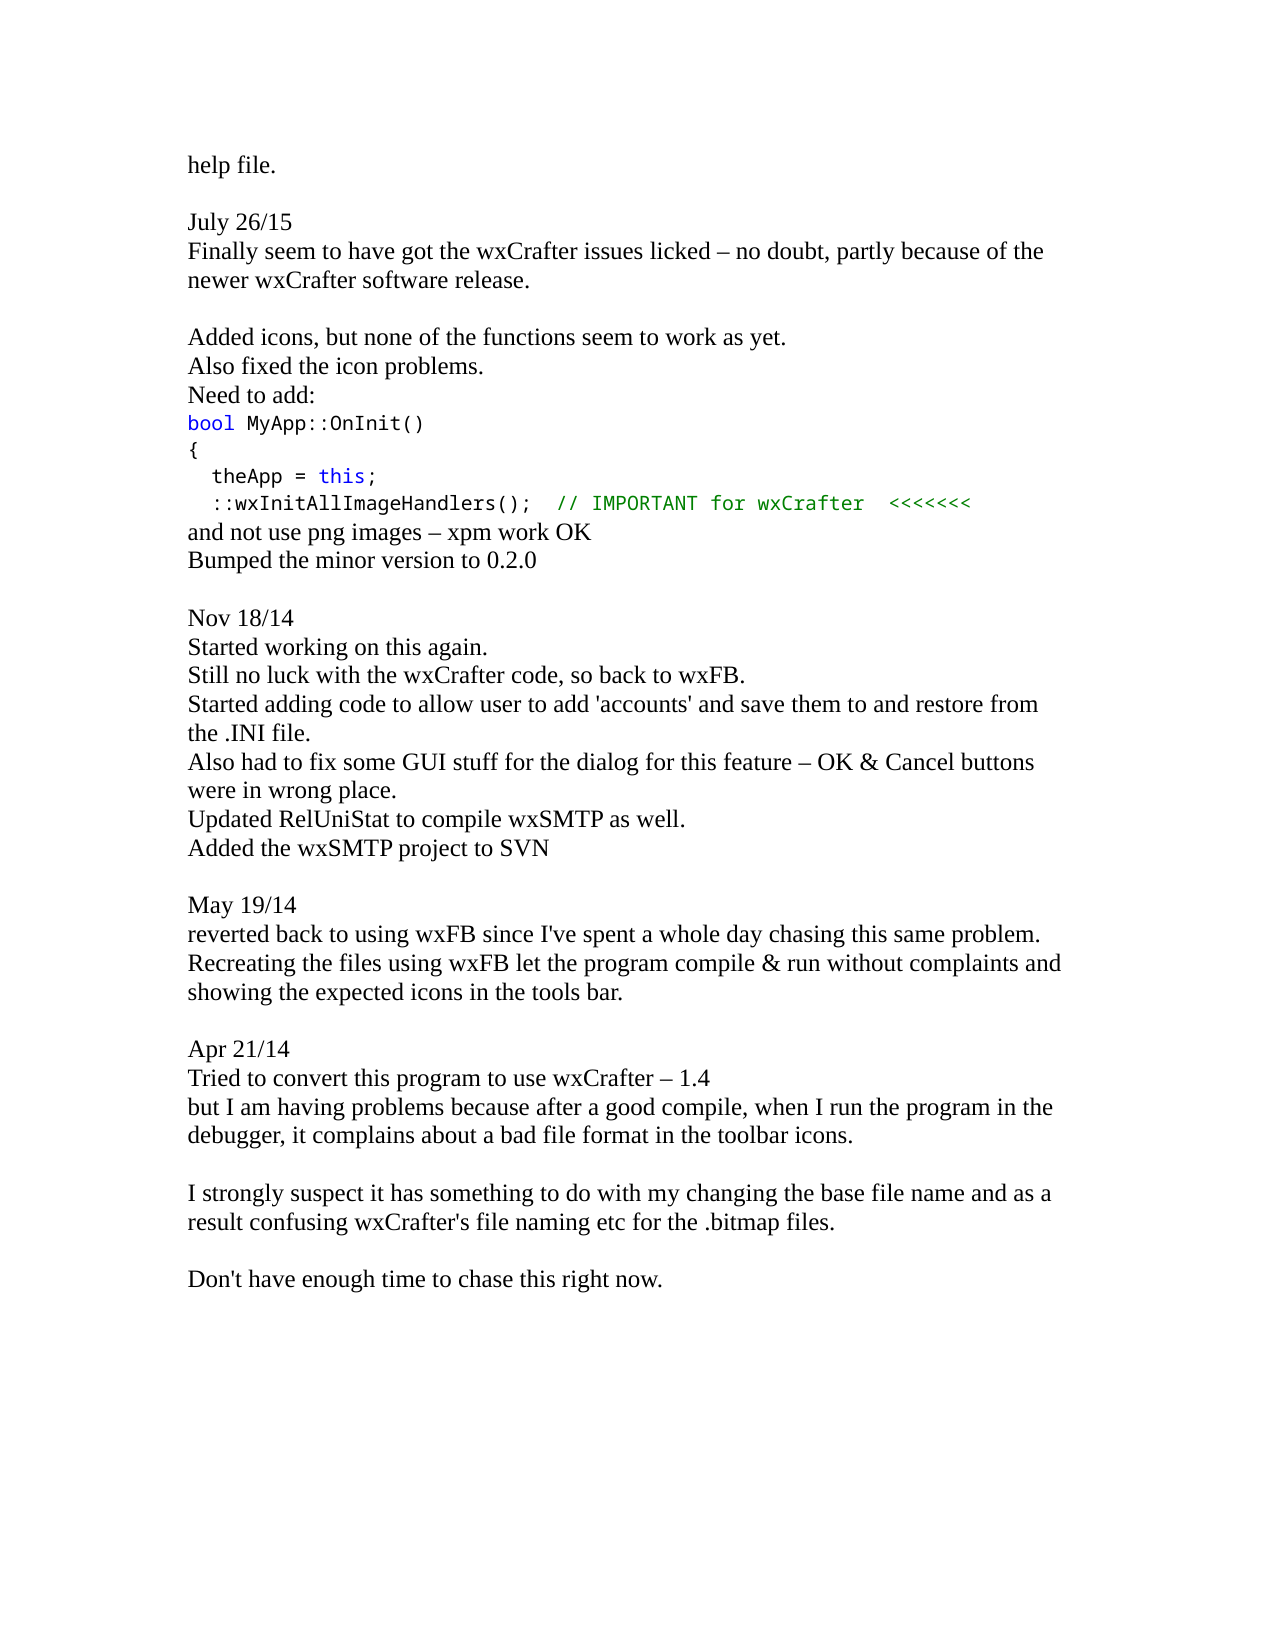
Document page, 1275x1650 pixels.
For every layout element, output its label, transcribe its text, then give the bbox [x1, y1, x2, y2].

text reverted back to using wxFB since I've spent a whole day chasing this same problem. [187, 919, 1087, 948]
text Started adding code to allow user to add 'accounts' and save them to and restore from the .INI file. [187, 689, 1087, 747]
text Tried to convert this program to use wxCrafter – 1.4 [187, 1063, 1087, 1092]
text May 19/14 [187, 890, 1087, 919]
text { [187, 436, 1087, 463]
text Bumped the minor version to 0.2.0 [187, 545, 1087, 574]
text I strongly suspect it has something to do with my changing the base file name and as a result confusing wxCrafter's file naming etc for the .bitmap files. [187, 1178, 1087, 1235]
text and not use png images – xpm work OK [187, 517, 1087, 545]
text Started working on this again. [187, 632, 1087, 660]
text bool MyApp::OnInit() [187, 409, 1087, 436]
text ::wxInitAllImageHandlers(); // IMPORTANT for wxCrafter <<<<<<< [187, 490, 1087, 517]
text Nov 18/14 [187, 603, 1087, 632]
text help file. [187, 150, 1087, 179]
text Updated RelUniStat to compile wxSMTP as well. [187, 804, 1087, 833]
text but I am having problems because after a good compile, when I run the program in the debugger, it complains about a bad file format in the toolbar icons. [187, 1092, 1087, 1149]
text July 26/15 [187, 207, 1087, 236]
text Finally seem to have got the wxCrafter issues licked – no doubt, partly because of the newer wxCrafter software release. [187, 236, 1087, 294]
text Added icons, but none of the functions seem to work as yet. [187, 322, 1087, 351]
text Don't have enough time to chase this right now. [187, 1264, 1087, 1293]
text Added the wxSMTP project to SVN [187, 833, 1087, 862]
text Also fixed the icon problems. [187, 351, 1087, 380]
text Need to add: [187, 380, 1087, 409]
text Also had to fix some GUI stuff for the dialog for this feature – OK & Cancel buttons were in wrong place. [187, 747, 1087, 804]
text Still no luck with the wxCrafter code, so back to wxFB. [187, 660, 1087, 689]
text Recreating the files using wxFB let the program compile & run without complaints and showing the expected icons in the tools bar. [187, 948, 1087, 1005]
text theApp = this; [187, 463, 1087, 490]
text Apr 21/14 [187, 1034, 1087, 1063]
